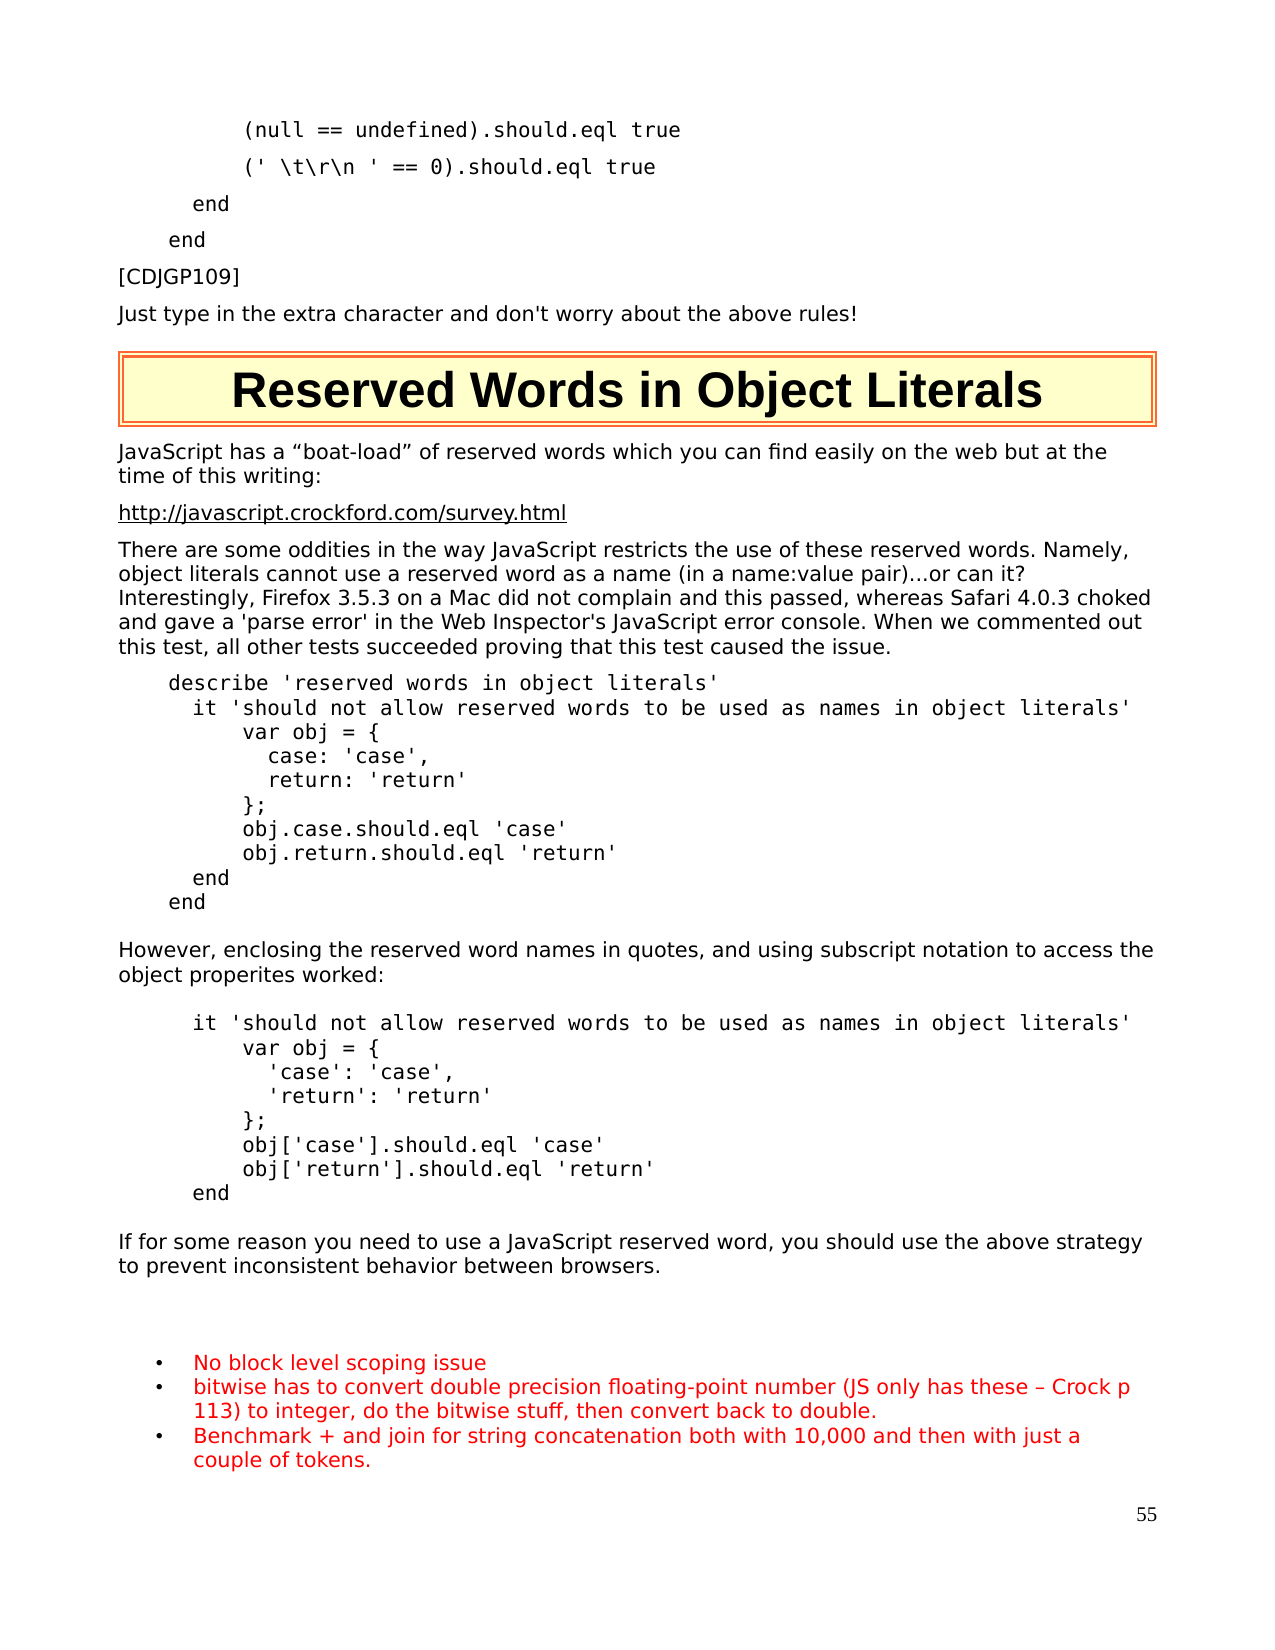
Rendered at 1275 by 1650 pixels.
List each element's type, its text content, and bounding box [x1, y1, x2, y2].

text Just type in the extra character and don't worry about the above rules! [118, 302, 1157, 326]
text var obj = { [118, 1036, 1157, 1060]
text var obj = { [118, 720, 1157, 744]
text end [118, 890, 1157, 914]
list Benchmark + and join for string concatenation both with 10,000 and then with just a couple of tokens. [156, 1424, 1157, 1472]
text However, enclosing the reserved word names in quotes, and using subscript notation to access the object properites worked: [118, 938, 1157, 987]
text obj['return'].should.eql 'return' [118, 1157, 1157, 1181]
text 'return': 'return' [118, 1084, 1157, 1108]
text 'case': 'case', [118, 1060, 1157, 1084]
text obj['case'].should.eql 'case' [118, 1133, 1157, 1157]
text http://javascript.crockford.com/survey.html [118, 501, 1157, 525]
text end [118, 1181, 1157, 1205]
list bitwise has to convert double precision floating-point number (JS only has these – Crock p 113) to integer, do the bitwise stuff, then convert back to double. [156, 1375, 1157, 1424]
text (null == undefined).should.eql true [118, 118, 1157, 142]
text case: 'case', [118, 744, 1157, 768]
text it 'should not allow reserved words to be used as names in object literals' [118, 696, 1157, 720]
text end [118, 866, 1157, 890]
text return: 'return' [118, 768, 1157, 793]
list No block level scoping issue [156, 1351, 1157, 1375]
text (' \t\r\n ' == 0).should.eql true [118, 155, 1157, 179]
text There are some oddities in the way JavaScript restricts the use of these reserved words. Namely, object literals cannot use a reserved word as a name (in a name:value pair)...or can it? Interestingly, Firefox 3.5.3 on a Mac did not complain and this passed, whereas Safari 4.0.3 choked and gave a 'parse error' in the Web Inspector's JavaScript error console. When we commented out this test, all other tests succeeded proving that this test caused the issue. [118, 538, 1157, 659]
text If for some reason you need to use a JavaScript reserved word, you should use the above strategy to prevent inconsistent behavior between browsers. [118, 1230, 1157, 1278]
text end [118, 192, 1157, 216]
text it 'should not allow reserved words to be used as names in object literals' [118, 1011, 1157, 1036]
text obj.return.should.eql 'return' [118, 841, 1157, 866]
text JavaScript has a “boat-load” of reserved words which you can find easily on the web but at the time of this writing: [118, 440, 1157, 488]
text describe 'reserved words in object literals' [118, 671, 1157, 696]
text end [118, 228, 1157, 253]
text obj.case.should.eql 'case' [118, 817, 1157, 841]
text [CDJGP109] [118, 265, 1157, 289]
text }; [118, 793, 1157, 817]
text }; [118, 1108, 1157, 1133]
